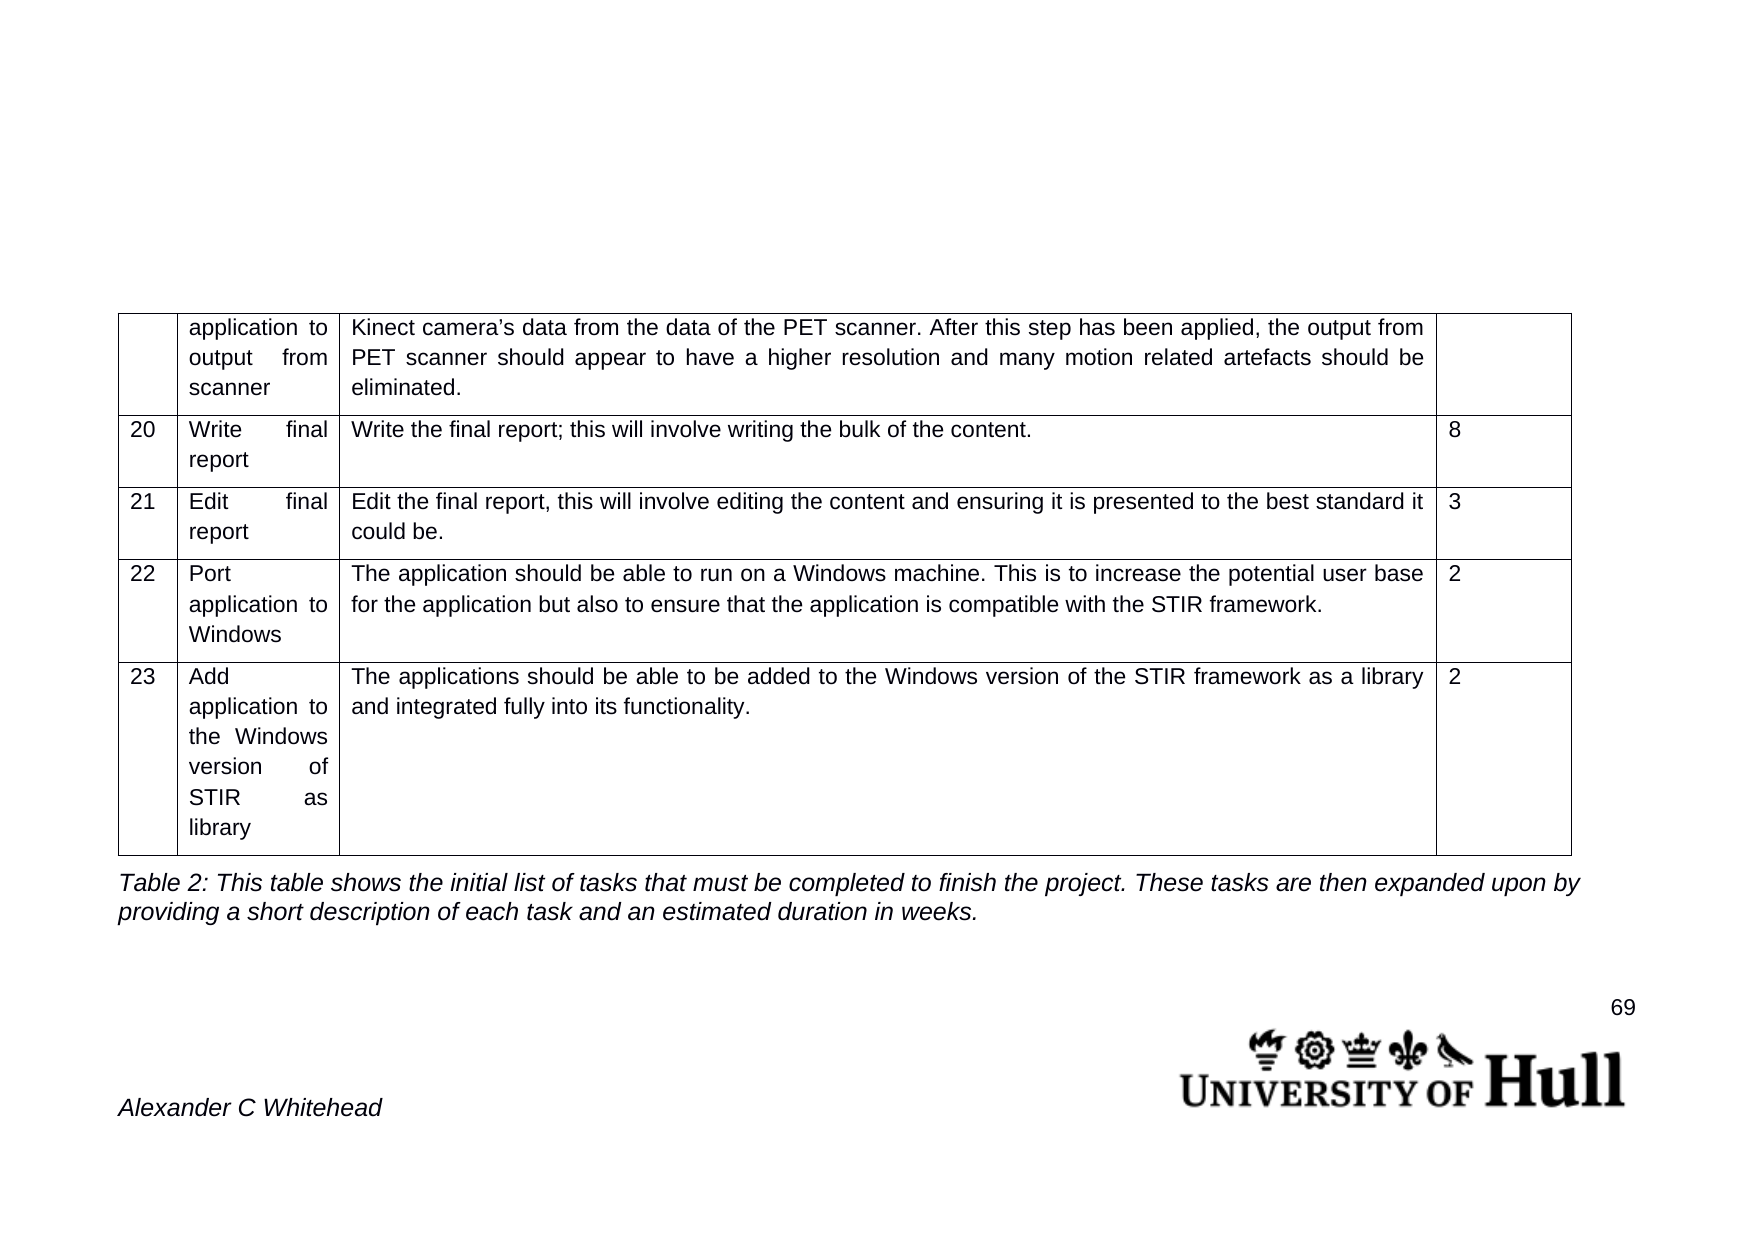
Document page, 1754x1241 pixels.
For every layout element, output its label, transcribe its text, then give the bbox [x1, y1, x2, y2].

table_cell Write final report [178, 416, 339, 487]
table_cell 22 [119, 560, 177, 662]
text Table 2: This table shows the initial list of tasks that must be completed to finish the project. These tasks are then expanded upon by providing a short description of each task and an estimated duration in weeks. [118, 868, 1636, 926]
table_cell 21 [119, 488, 177, 559]
table_cell Kinect camera’s data from the data of the PET scanner. After this step has been applied, the output from PET scanner should appear to have a higher resolution and many motion related artefacts should be eliminated. [340, 314, 1436, 415]
table_cell [1437, 314, 1571, 415]
picture [1173, 1020, 1634, 1117]
table_cell Add application to the Windows version of STIR as library [178, 663, 339, 855]
table_cell application to output from scanner [178, 314, 339, 415]
table_cell 20 [119, 416, 177, 487]
table_cell 2 [1437, 560, 1571, 662]
table_cell 8 [1437, 416, 1571, 487]
table_cell 23 [119, 663, 177, 855]
table_cell The applications should be able to be added to the Windows version of the STIR framework as a library and integrated fully into its functionality. [340, 663, 1436, 855]
table_cell Write the final report; this will involve writing the bulk of the content. [340, 416, 1436, 487]
table_cell 3 [1437, 488, 1571, 559]
table_cell [119, 314, 177, 415]
table_cell Edit the final report, this will involve editing the content and ensuring it is presented to the best standard it could be. [340, 488, 1436, 559]
table_cell Port application to Windows [178, 560, 339, 662]
table_cell Edit final report [178, 488, 339, 559]
table_cell 2 [1437, 663, 1571, 855]
table_cell The application should be able to run on a Windows machine. This is to increase the potential user base for the application but also to ensure that the application is compatible with the STIR framework. [340, 560, 1436, 662]
